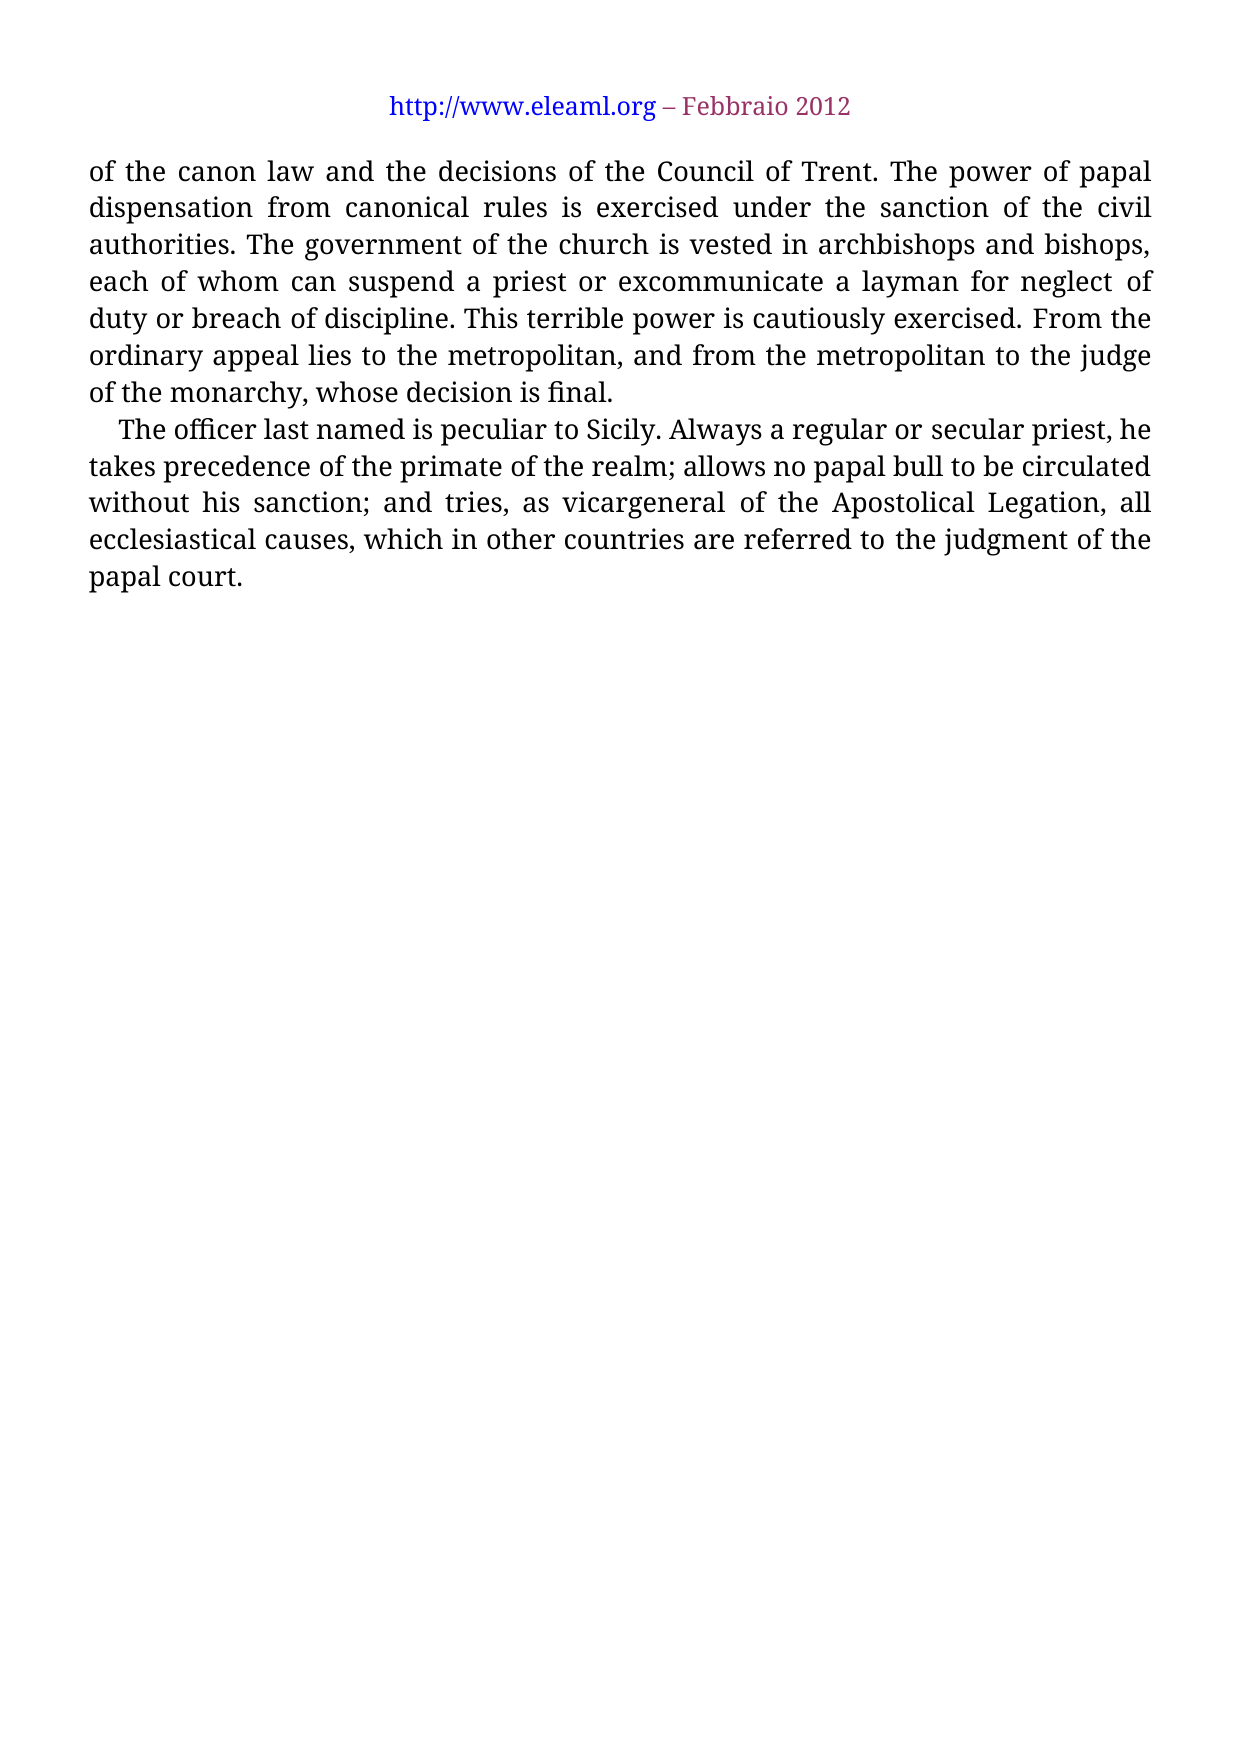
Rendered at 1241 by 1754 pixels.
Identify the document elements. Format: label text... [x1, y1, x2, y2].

text The officer last named is peculiar to Sicily. Always a regular or secular priest, he takes precedence of the primate of the realm; allows no papal bull to be circulated without his sanction; and tries, as vicargeneral of the Apostolical Legation, all ecclesiastical causes, which in other countries are referred to the judgment of the papal court. [88, 410, 1152, 594]
text of the canon law and the decisions of the Council of Trent. The power of papal dispensation from canonical rules is exercised under the sanction of the civil authorities. The government of the church is vested in archbishops and bishops, each of whom can suspend a priest or excommunicate a layman for neglect of duty or breach of discipline. This terrible power is cautiously exercised. From the ordinary appeal lies to the metropolitan, and from the metropolitan to the judge of the monarchy, whose decision is final. [88, 152, 1152, 410]
